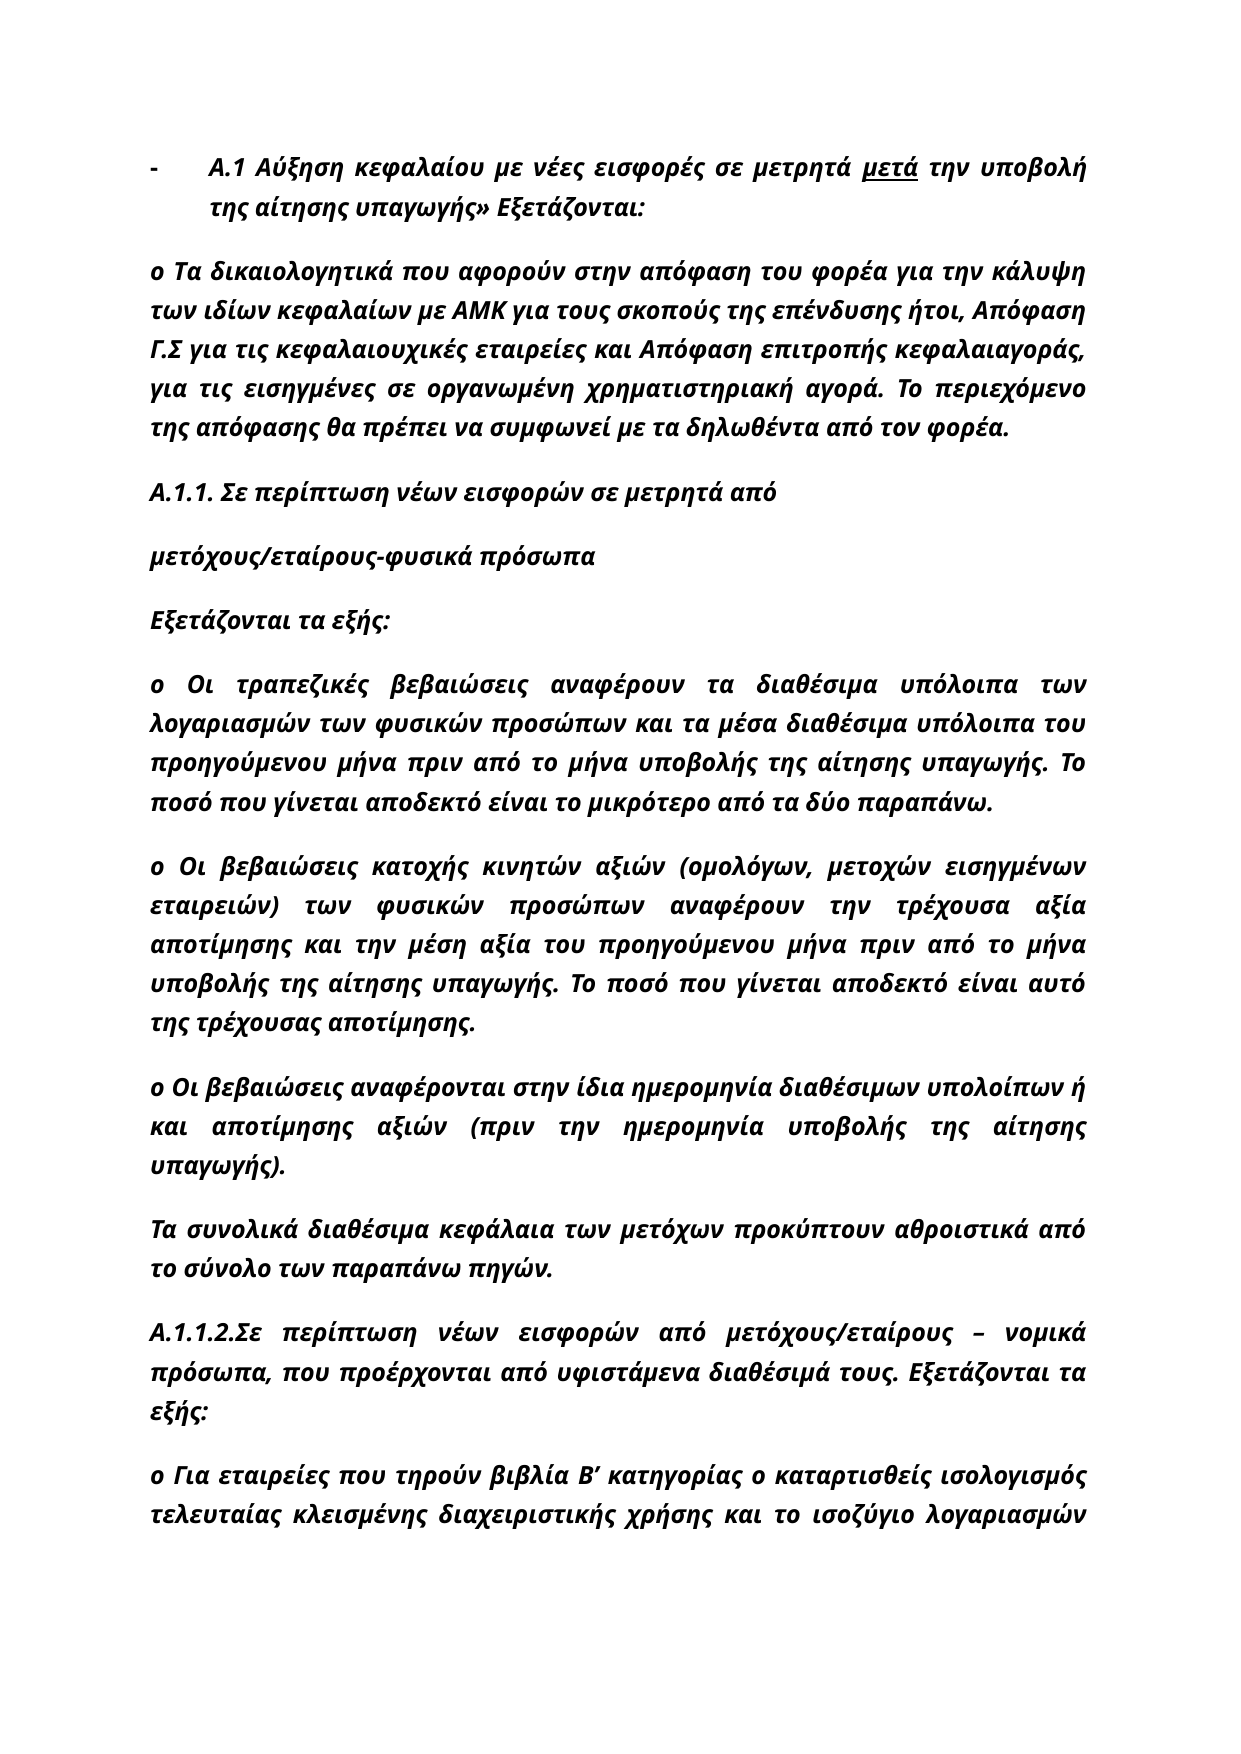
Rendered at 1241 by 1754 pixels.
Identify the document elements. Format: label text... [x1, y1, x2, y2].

text Τα συνολικά διαθέσιμα κεφάλαια των μετόχων προκύπτουν αθροιστικά από το σύνολο των παραπάνω πηγών. [150, 1212, 1090, 1285]
text o Για εταιρείες που τηρούν βιβλία Β’ κατηγορίας ο καταρτισθείς ισολογισμός τελευταίας κλεισμένης διαχειριστικής χρήσης και το ισοζύγιο λογαριασμών [150, 1457, 1090, 1531]
text o Tα δικαιολογητικά που αφορούν στην απόφαση του φορέα για την κάλυψη των ιδίων κεφαλαίων με ΑΜΚ για τους σκοπούς της επένδυσης ήτοι, Απόφαση Γ.Σ για τις κεφαλαιουχικές εταιρείες και Απόφαση επιτροπής κεφαλαιαγοράς, για τις εισηγμένες σε οργανωμένη χρηματιστηριακή αγορά. Το περιεχόμενο της απόφασης θα πρέπει να συμφωνεί με τα δηλωθέντα από τον φορέα. [150, 253, 1090, 444]
text μετόχους/εταίρους-φυσικά πρόσωπα [150, 538, 1090, 572]
text o Οι τραπεζικές βεβαιώσεις αναφέρουν τα διαθέσιμα υπόλοιπα των λογαριασμών των φυσικών προσώπων και τα μέσα διαθέσιμα υπόλοιπα του προηγούμενου μήνα πριν από το μήνα υποβολής της αίτησης υπαγωγής. Το ποσό που γίνεται αποδεκτό είναι το μικρότερο από τα δύο παραπάνω. [150, 667, 1090, 818]
text Α.1.1.2.Σε περίπτωση νέων εισφορών από μετόχους/εταίρους – νομικά πρόσωπα, που προέρχονται από υφιστάμενα διαθέσιμά τους. Εξετάζονται τα εξής: [150, 1315, 1090, 1427]
text Εξετάζονται τα εξής: [150, 602, 1090, 637]
text Α.1.1. Σε περίπτωση νέων εισφορών σε μετρητά από [150, 474, 1090, 508]
list - Α.1 Αύξηση κεφαλαίου με νέες εισφορές σε μετρητά μετά την υποβολή της αίτησης υπαγωγής» Εξετάζονται: [150, 150, 1090, 223]
text o Οι βεβαιώσεις κατοχής κινητών αξιών (ομολόγων, μετοχών εισηγμένων εταιρειών) των φυσικών προσώπων αναφέρουν την τρέχουσα αξία αποτίμησης και την μέση αξία του προηγούμενου μήνα πριν από το μήνα υποβολής της αίτησης υπαγωγής. Το ποσό που γίνεται αποδεκτό είναι αυτό της τρέχουσας αποτίμησης. [150, 848, 1090, 1039]
text o Οι βεβαιώσεις αναφέρονται στην ίδια ημερομηνία διαθέσιμων υπολοίπων ή και αποτίμησης αξιών (πριν την ημερομηνία υποβολής της αίτησης υπαγωγής). [150, 1069, 1090, 1182]
